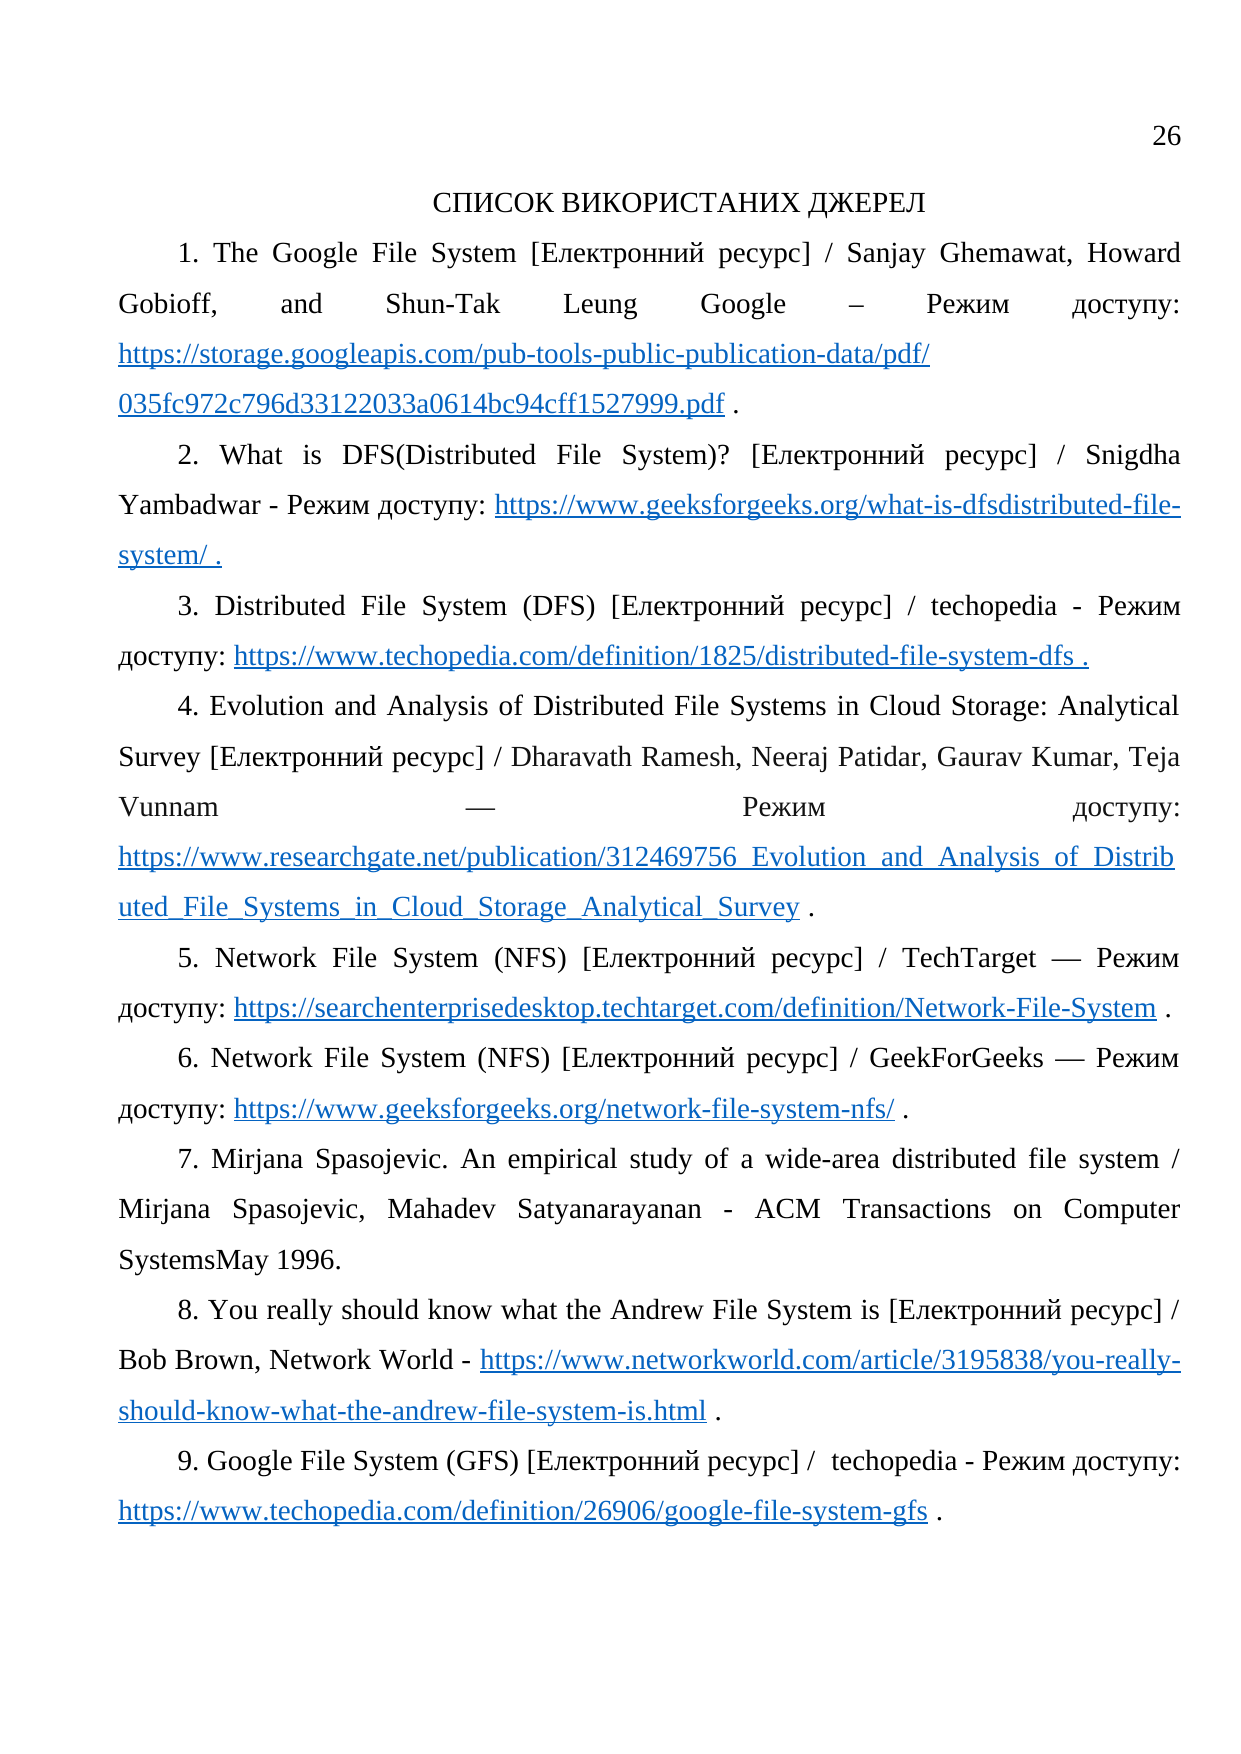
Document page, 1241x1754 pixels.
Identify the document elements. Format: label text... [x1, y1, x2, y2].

text 9. Google File System (GFS) [Електронний ресурс] / techopedia - Режим доступу: https://www.techopedia.com/definition/26906/google-file-system-gfs . [118, 1443, 1181, 1527]
text 8. You really should know what the Andrew File System is [Електронний ресурс] / Bob Brown, Network World - https://www.networkworld.com/article/3195838/you-really-should-know-what-the-andrew-file-system-is.html . [118, 1292, 1181, 1426]
text СПИСОК ВИКОРИСТАНИХ ДЖЕРЕЛ [118, 185, 1181, 219]
text 7. Mirjana Spasojevic. An empirical study of a wide-area distributed file system / Mirjana Spasojevic, Mahadev Satyanarayanan - ACM Transactions on Computer SystemsMay 1996. [118, 1141, 1181, 1275]
text 4. Evolution and Analysis of Distributed File Systems in Cloud Storage: Analytical Survey [Електронний ресурс] / Dharavath Ramesh, Neeraj Patidar, Gaurav Kumar, Teja Vunnam — Режим доступу: https://www.researchgate.net/publication/312469756_Evolution_and_Analysis_of_Distributed_File_Systems_in_Cloud_Storage_Analytical_Survey . [118, 688, 1181, 923]
text 2. What is DFS(Distributed File System)? [Електронний ресурс] / Snigdha Yambadwar - Режим доступу: https://www.geeksforgeeks.org/what-is-dfsdistributed-file-system/ . [118, 437, 1181, 571]
text 6. Network File System (NFS) [Електронний ресурс] / GeekForGeeks — Режим доступу: https://www.geeksforgeeks.org/network-file-system-nfs/ . [118, 1041, 1181, 1124]
text 3. Distributed File System (DFS) [Електронний ресурс] / techopedia - Режим доступу: https://www.techopedia.com/definition/1825/distributed-file-system-dfs . [118, 588, 1181, 672]
text 5. Network File System (NFS) [Електронний ресурс] / TechTarget — Режим доступу: https://searchenterprisedesktop.techtarget.com/definition/Network-File-System . [118, 940, 1181, 1024]
text 1. The Google File System [Електронний ресурс] / Sanjay Ghemawat, Howard Gobioff, and Shun-Tak Leung Google – Режим доступу: https://storage.googleapis.com/pub-tools-public-publication-data/pdf/035fc972c796d33122033a0614bc94cff1527999.pdf . [118, 236, 1181, 420]
